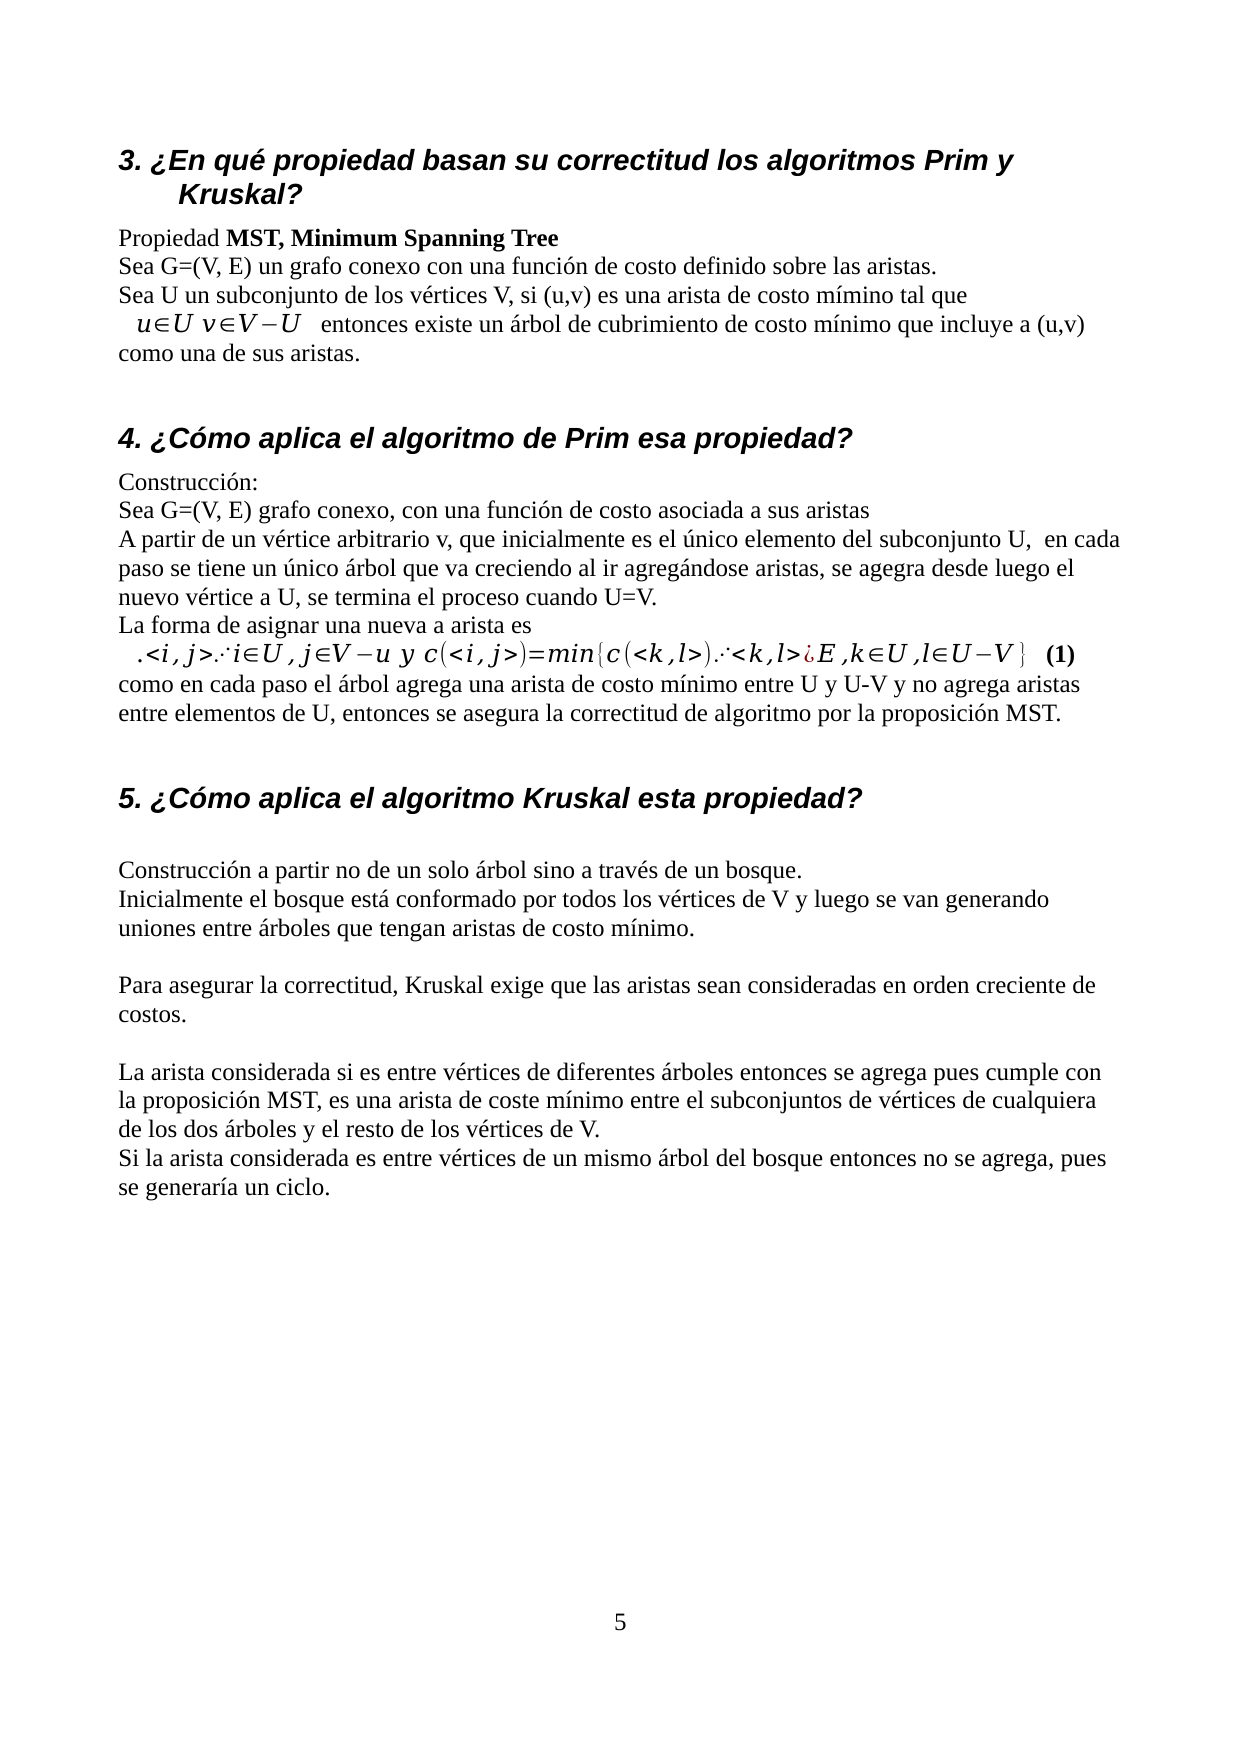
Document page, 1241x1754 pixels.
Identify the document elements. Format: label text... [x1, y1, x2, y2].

text La arista considerada si es entre vértices de diferentes árboles entonces se agrega pues cumple con la proposición MST, es una arista de coste mínimo entre el subconjuntos de vértices de cualquiera de los dos árboles y el resto de los vértices de V. [118, 1057, 1122, 1143]
text Construcción: [118, 467, 1122, 495]
text La forma de asignar una nueva a arista es (1) [118, 610, 1122, 669]
text Sea G=(V, E) un grafo conexo con una función de costo definido sobre las aristas. [118, 251, 1122, 280]
subtitle 3. ¿En qué propiedad basan su correctitud los algoritmos Prim y Kruskal? [118, 143, 1122, 210]
text Si la arista considerada es entre vértices de un mismo árbol del bosque entonces no se agrega, pues se generaría un ciclo. [118, 1143, 1122, 1201]
text Inicialmente el bosque está conformado por todos los vértices de V y luego se van generando uniones entre árboles que tengan aristas de costo mínimo. [118, 884, 1122, 942]
text Propiedad MST, Minimum Spanning Tree [118, 223, 1122, 251]
text Para asegurar la correctitud, Kruskal exige que las aristas sean consideradas en orden creciente de costos. [118, 971, 1122, 1028]
text A partir de un vértice arbitrario v, que inicialmente es el único elemento del subconjunto U, en cada paso se tiene un único árbol que va creciendo al ir agregándose aristas, se agegra desde luego el nuevo vértice a U, se termina el proceso cuando U=V. [118, 524, 1122, 610]
text Construcción a partir no de un solo árbol sino a través de un bosque. [118, 856, 1122, 884]
text Sea G=(V, E) grafo conexo, con una función de costo asociada a sus aristas [118, 495, 1122, 524]
subtitle 4. ¿Cómo aplica el algoritmo de Prim esa propiedad? [118, 421, 1122, 454]
subtitle 5. ¿Cómo aplica el algoritmo Kruskal esta propiedad? [118, 781, 1122, 814]
text como en cada paso el árbol agrega una arista de costo mínimo entre U y U-V y no agrega aristas entre elementos de U, entonces se asegura la correctitud de algoritmo por la proposición MST. [118, 669, 1122, 727]
text Sea U un subconjunto de los vértices V, si (u,v) es una arista de costo mímino tal que entonces existe un árbol de cubrimiento de costo mínimo que incluye a (u,v) como una de sus aristas. [118, 280, 1122, 367]
